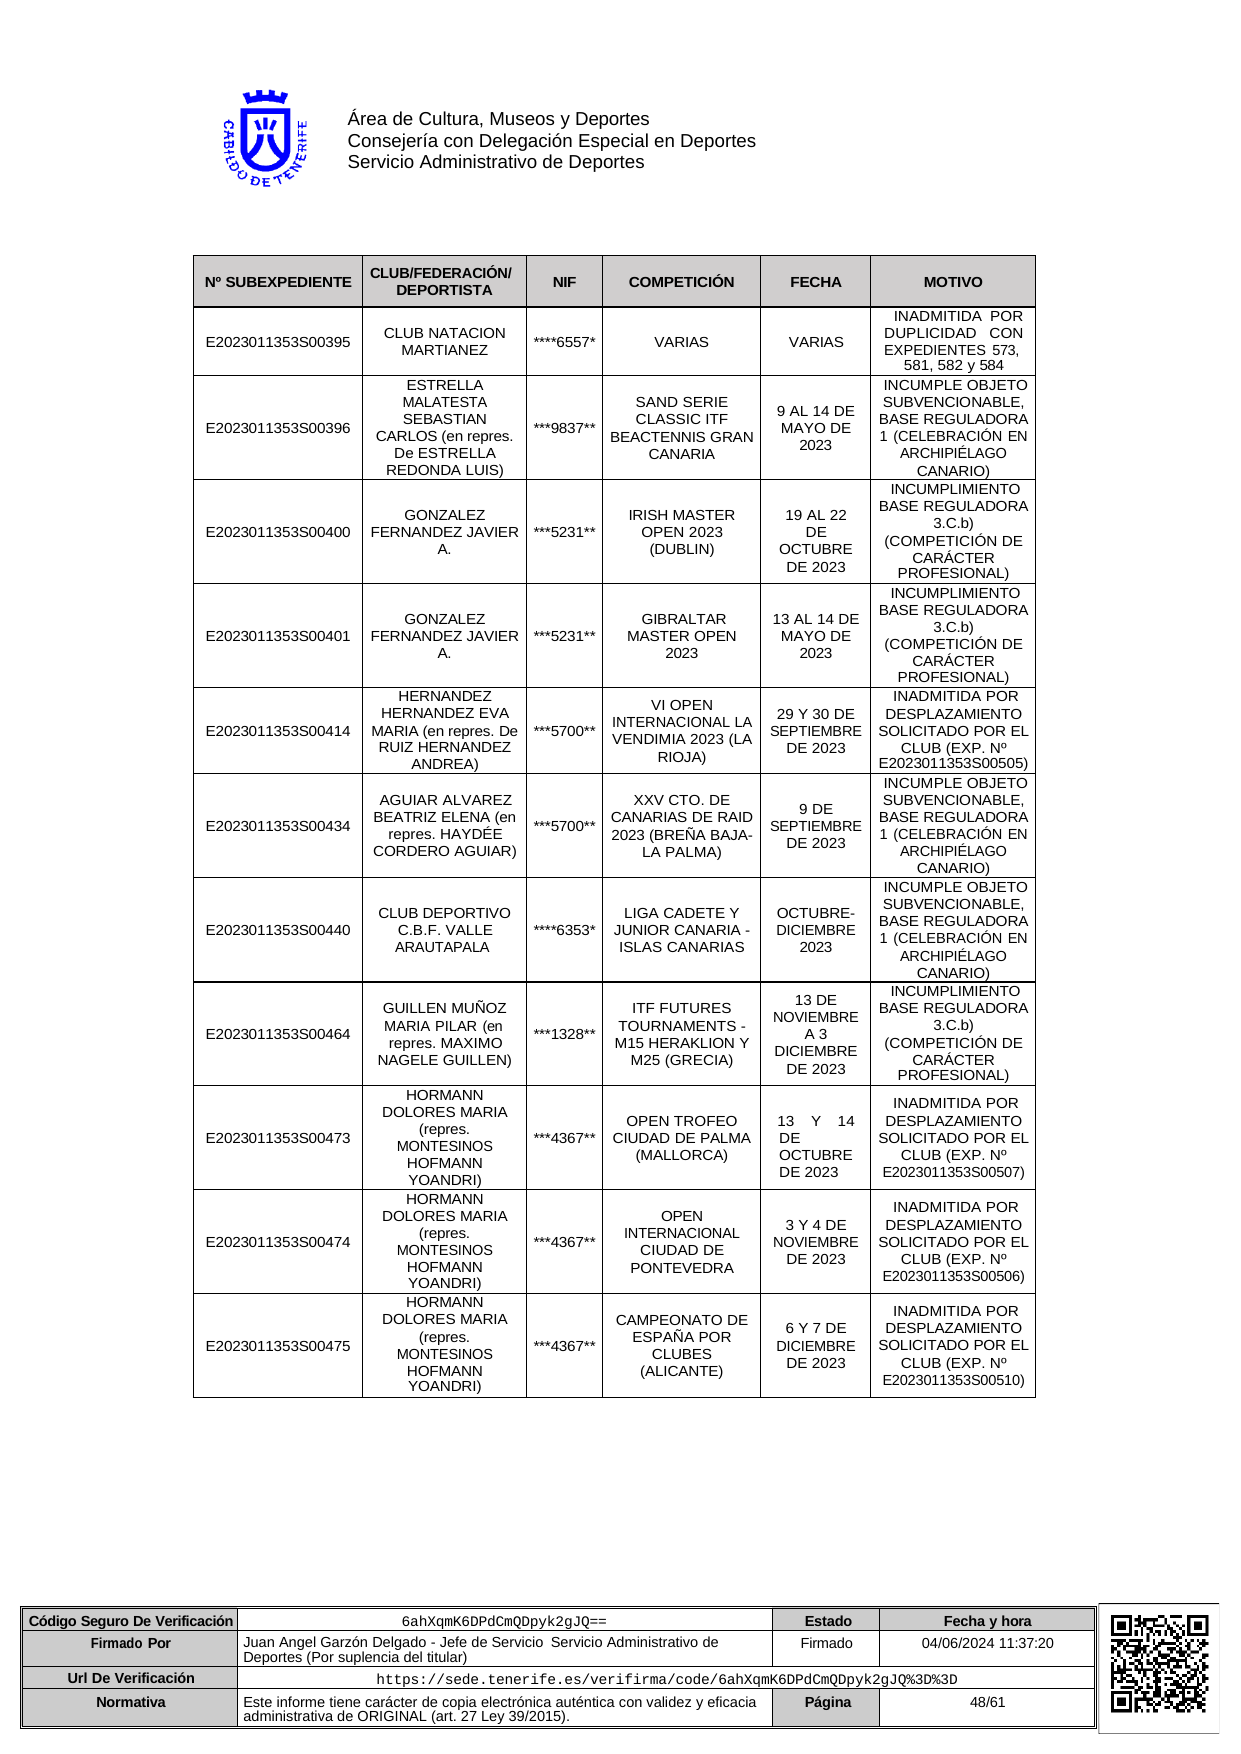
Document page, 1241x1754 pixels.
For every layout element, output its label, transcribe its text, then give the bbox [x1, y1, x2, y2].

table_header COMPETICIÓN [603, 256, 760, 306]
table_cell ***5700** [527, 688, 602, 773]
table_cell INADMITIDA POR DESPLAZAMIENTO SOLICITADO POR EL CLUB (EXP. Nº E2023011353S00510) [871, 1294, 1035, 1397]
picture [223, 89, 307, 187]
table_cell E2023011353S00440 [194, 878, 362, 981]
table_cell GIBRALTAR MASTER OPEN 2023 [603, 584, 760, 687]
picture [1098, 1603, 1220, 1734]
table_cell OPEN INTERNACIONAL CIUDAD DE PONTEVEDRA [603, 1190, 760, 1293]
table_cell SAND SERIE CLASSIC ITF BEACTENNIS GRAN CANARIA [603, 376, 760, 479]
table_cell ***4367** [527, 1190, 602, 1293]
table_cell VARIAS [603, 308, 760, 375]
table_cell ***1328** [527, 983, 602, 1085]
table_cell INCUMPLIMIENTO BASE REGULADORA 3.C.b) (COMPETICIÓN DE CARÁCTER PROFESIONAL) [871, 480, 1035, 583]
table_header NIF [527, 256, 602, 306]
table_cell E2023011353S00395 [194, 308, 362, 375]
table_cell 13 Y 14 DE OCTUBRE DE 2023 [761, 1086, 870, 1189]
table_cell OPEN TROFEO CIUDAD DE PALMA (MALLORCA) [603, 1086, 760, 1189]
table_cell INADMITIDA POR DUPLICIDAD CON EXPEDIENTES 573, 581, 582 y 584 [871, 308, 1035, 375]
table_cell ***5231** [527, 480, 602, 583]
table_cell AGUIAR ALVAREZ BEATRIZ ELENA (en repres. HAYDÉE CORDERO AGUIAR) [363, 774, 526, 877]
table_cell INADMITIDA POR DESPLAZAMIENTO SOLICITADO POR EL CLUB (EXP. Nº E2023011353S00506) [871, 1190, 1035, 1293]
table_cell ***4367** [527, 1294, 602, 1397]
table_header CLUB/FEDERACIÓN/ DEPORTISTA [363, 256, 526, 306]
table_cell E2023011353S00474 [194, 1190, 362, 1293]
table_cell E2023011353S00401 [194, 584, 362, 687]
table_cell IRISH MASTER OPEN 2023 (DUBLIN) [603, 480, 760, 583]
table_cell 13 AL 14 DE MAYO DE 2023 [761, 584, 870, 687]
table_cell 9 DE SEPTIEMBRE DE 2023 [761, 774, 870, 877]
table_cell GONZALEZ FERNANDEZ JAVIER A. [363, 584, 526, 687]
table_cell 3 Y 4 DE NOVIEMBRE DE 2023 [761, 1190, 870, 1293]
table_cell 13 DE NOVIEMBRE A 3 DICIEMBRE DE 2023 [761, 983, 870, 1085]
table_cell INADMITIDA POR DESPLAZAMIENTO SOLICITADO POR EL CLUB (EXP. Nº E2023011353S00505) [871, 688, 1035, 773]
table_cell E2023011353S00473 [194, 1086, 362, 1189]
table_cell E2023011353S00396 [194, 376, 362, 479]
table_cell INCUMPLE OBJETO SUBVENCIONABLE, BASE REGULADORA 1 (CELEBRACIÓN EN ARCHIPIÉLAGO CANARIO) [871, 878, 1035, 981]
table_cell E2023011353S00414 [194, 688, 362, 773]
table_cell INCUMPLIMIENTO BASE REGULADORA 3.C.b) (COMPETICIÓN DE CARÁCTER PROFESIONAL) [871, 584, 1035, 687]
table_cell CLUB DEPORTIVO C.B.F. VALLE ARAUTAPALA [363, 878, 526, 981]
table_cell 9 AL 14 DE MAYO DE 2023 [761, 376, 870, 479]
table_header FECHA [761, 256, 870, 306]
table_cell ***4367** [527, 1086, 602, 1189]
table_cell ESTRELLA MALATESTA SEBASTIAN CARLOS (en repres. De ESTRELLA REDONDA LUIS) [363, 376, 526, 479]
table_cell INCUMPLE OBJETO SUBVENCIONABLE, BASE REGULADORA 1 (CELEBRACIÓN EN ARCHIPIÉLAGO CANARIO) [871, 774, 1035, 877]
table_cell 19 AL 22 DE OCTUBRE DE 2023 [761, 480, 870, 583]
table_cell GUILLEN MUÑOZ MARIA PILAR (en repres. MAXIMO NAGELE GUILLEN) [363, 983, 526, 1085]
table_cell ITF FUTURES TOURNAMENTS - M15 HERAKLION Y M25 (GRECIA) [603, 983, 760, 1085]
table_cell HORMANN DOLORES MARIA (repres. MONTESINOS HOFMANN YOANDRI) [363, 1190, 526, 1293]
table_cell INCUMPLE OBJETO SUBVENCIONABLE, BASE REGULADORA 1 (CELEBRACIÓN EN ARCHIPIÉLAGO CANARIO) [871, 376, 1035, 479]
table_cell HORMANN DOLORES MARIA (repres. MONTESINOS HOFMANN YOANDRI) [363, 1086, 526, 1189]
table_cell ***5700** [527, 774, 602, 877]
table_cell 6 Y 7 DE DICIEMBRE DE 2023 [761, 1294, 870, 1397]
table_cell VARIAS [761, 308, 870, 375]
table_cell CLUB NATACION MARTIANEZ [363, 308, 526, 375]
table_cell ***5231** [527, 584, 602, 687]
table_header Nº SUBEXPEDIENTE [194, 256, 362, 306]
table_header MOTIVO [871, 256, 1035, 306]
table_cell E2023011353S00475 [194, 1294, 362, 1397]
table_cell ****6353* [527, 878, 602, 981]
table_cell 29 Y 30 DE SEPTIEMBRE DE 2023 [761, 688, 870, 773]
table_cell GONZALEZ FERNANDEZ JAVIER A. [363, 480, 526, 583]
table_cell E2023011353S00434 [194, 774, 362, 877]
table_cell XXV CTO. DE CANARIAS DE RAID 2023 (BREÑA BAJA- LA PALMA) [603, 774, 760, 877]
table_cell VI OPEN INTERNACIONAL LA VENDIMIA 2023 (LA RIOJA) [603, 688, 760, 773]
table_cell ****6557* [527, 308, 602, 375]
table_cell CAMPEONATO DE ESPAÑA POR CLUBES (ALICANTE) [603, 1294, 760, 1397]
table_cell ***9837** [527, 376, 602, 479]
table_cell INADMITIDA POR DESPLAZAMIENTO SOLICITADO POR EL CLUB (EXP. Nº E2023011353S00507) [871, 1086, 1035, 1189]
table_cell E2023011353S00464 [194, 983, 362, 1085]
table_cell HERNANDEZ HERNANDEZ EVA MARIA (en repres. De RUIZ HERNANDEZ ANDREA) [363, 688, 526, 773]
table_cell LIGA CADETE Y JUNIOR CANARIA - ISLAS CANARIAS [603, 878, 760, 981]
table_cell INCUMPLIMIENTO BASE REGULADORA 3.C.b) (COMPETICIÓN DE CARÁCTER PROFESIONAL) [871, 983, 1035, 1085]
table_cell HORMANN DOLORES MARIA (repres. MONTESINOS HOFMANN YOANDRI) [363, 1294, 526, 1397]
table_cell OCTUBRE- DICIEMBRE 2023 [761, 878, 870, 981]
table_cell E2023011353S00400 [194, 480, 362, 583]
